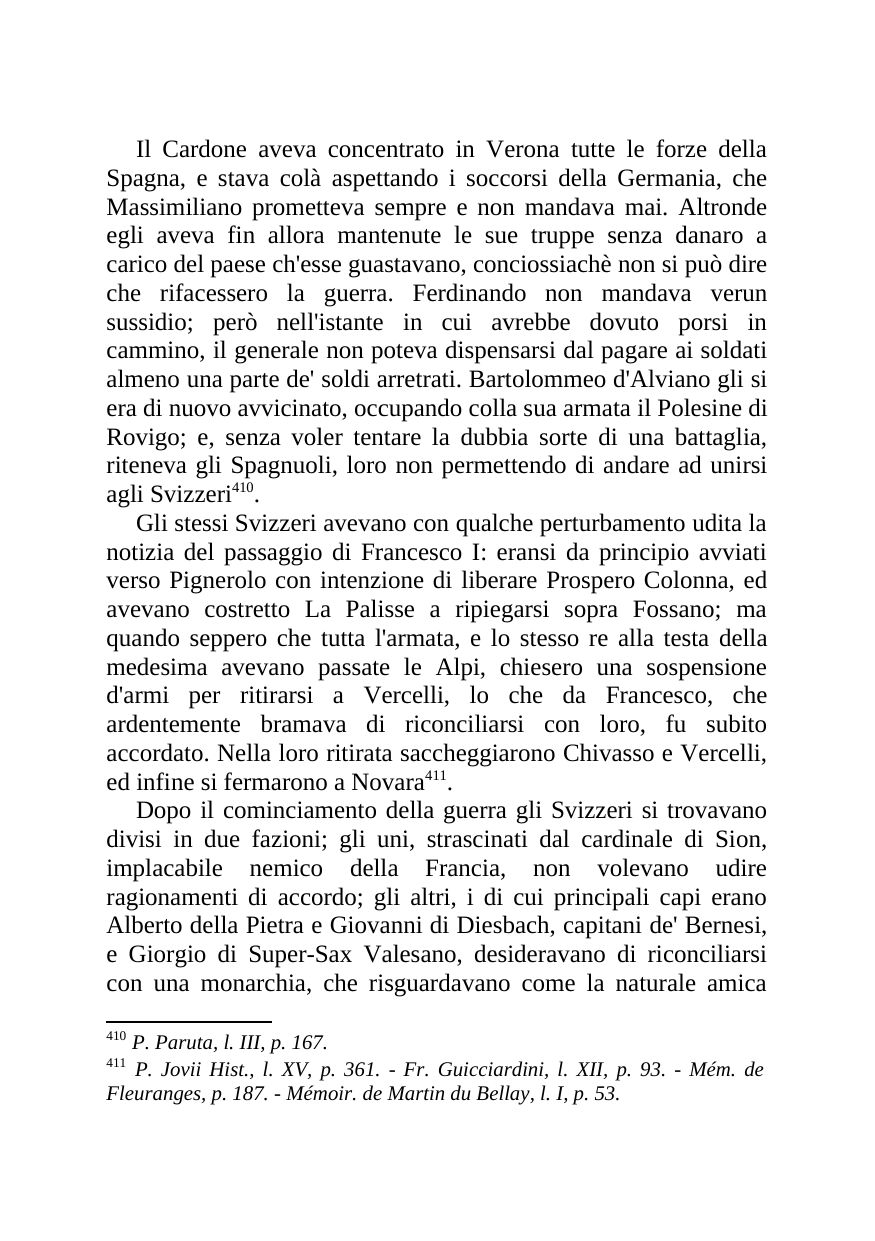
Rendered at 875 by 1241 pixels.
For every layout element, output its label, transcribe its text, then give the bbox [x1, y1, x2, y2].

text Gli stessi Svizzeri avevano con qualche perturbamento udita la notizia del passaggio di Francesco I: eransi da principio avviati verso Pignerolo con intenzione di liberare Prospero Colonna, ed avevano costretto La Palisse a ripiegarsi sopra Fossano; ma quando seppero che tutta l'armata, e lo stesso re alla testa della medesima avevano passate le Alpi, chiesero una sospensione d'armi per ritirarsi a Vercelli, lo che da Francesco, che ardentemente bramava di riconciliarsi con loro, fu subito accordato. Nella loro ritirata saccheggiarono Chivasso e Vercelli, ed infine si fermarono a Novara. [106, 508, 768, 796]
text P. Jovii Hist., l. XV, p. 361. - Fr. Guicciardini, l. XII, p. 93. - Mém. de Fleuranges, p. 187. - Mémoir. de Martin du Bellay, l. I, p. 53. [106, 1055, 768, 1105]
text Il Cardone aveva concentrato in Verona tutte le forze della Spagna, e stava colà aspettando i soccorsi della Germania, che Massimiliano prometteva sempre e non mandava mai. Altronde egli aveva fin allora mantenute le sue truppe senza danaro a carico del paese ch'esse guastavano, conciossiachè non si può dire che rifacessero la guerra. Ferdinando non mandava verun sussidio; però nell'istante in cui avrebbe dovuto porsi in cammino, il generale non poteva dispensarsi dal pagare ai soldati almeno una parte de' soldi arretrati. Bartolommeo d'Alviano gli si era di nuovo avvicinato, occupando colla sua armata il Polesine di Rovigo; e, senza voler tentare la dubbia sorte di una battaglia, riteneva gli Spagnuoli, loro non permettendo di andare ad unirsi agli Svizzeri. [106, 134, 768, 508]
text Dopo il cominciamento della guerra gli Svizzeri si trovavano divisi in due fazioni; gli uni, strascinati dal cardinale di Sion, implacabile nemico della Francia, non volevano udire ragionamenti di accordo; gli altri, i di cui principali capi erano Alberto della Pietra e Giovanni di Diesbach, capitani de' Bernesi, e Giorgio di Super-Sax Valesano, desideravano di riconciliarsi con una monarchia, che risguardavano come la naturale amica [106, 796, 768, 997]
text P. Paruta, l. III, p. 167. [106, 1028, 768, 1055]
